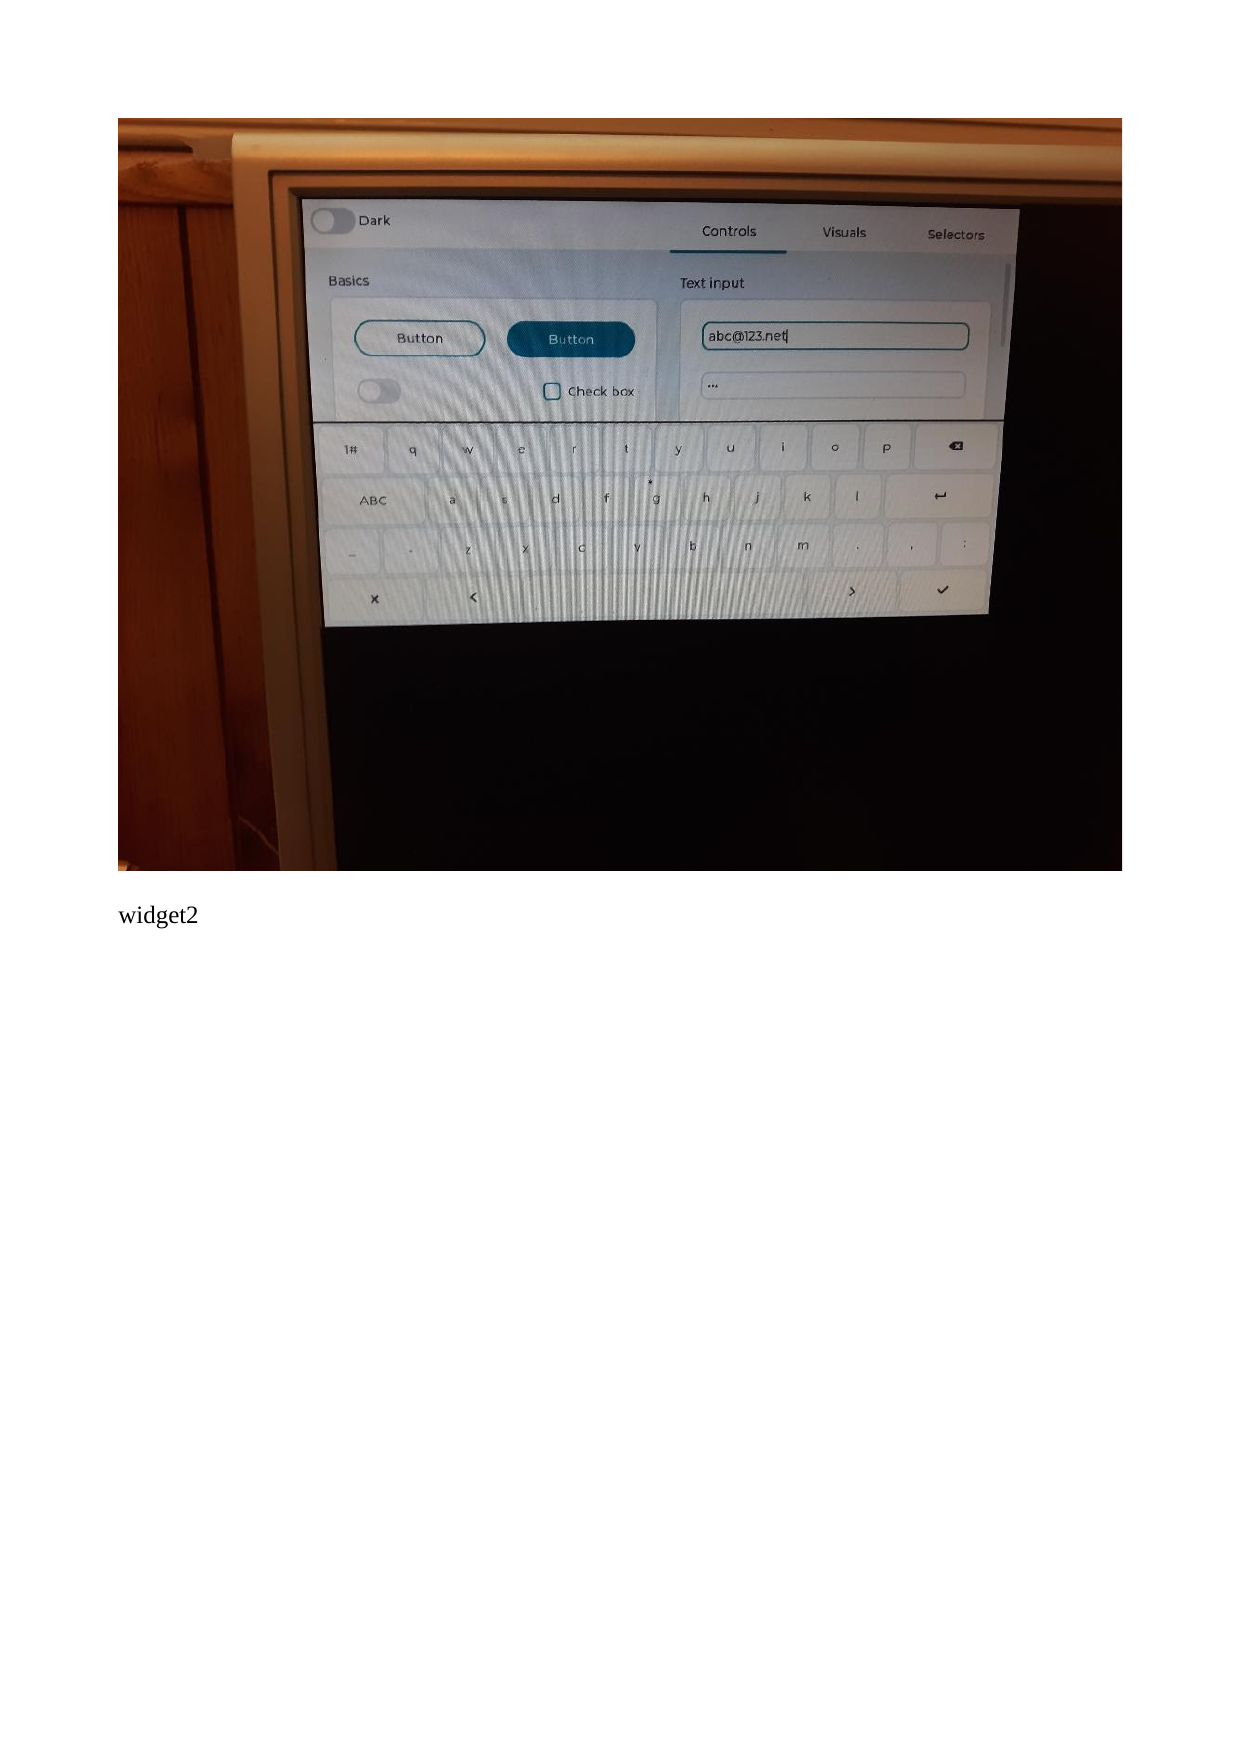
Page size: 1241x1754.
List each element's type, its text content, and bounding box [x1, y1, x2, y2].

picture [118, 118, 1123, 871]
text widget2 [118, 900, 1122, 928]
